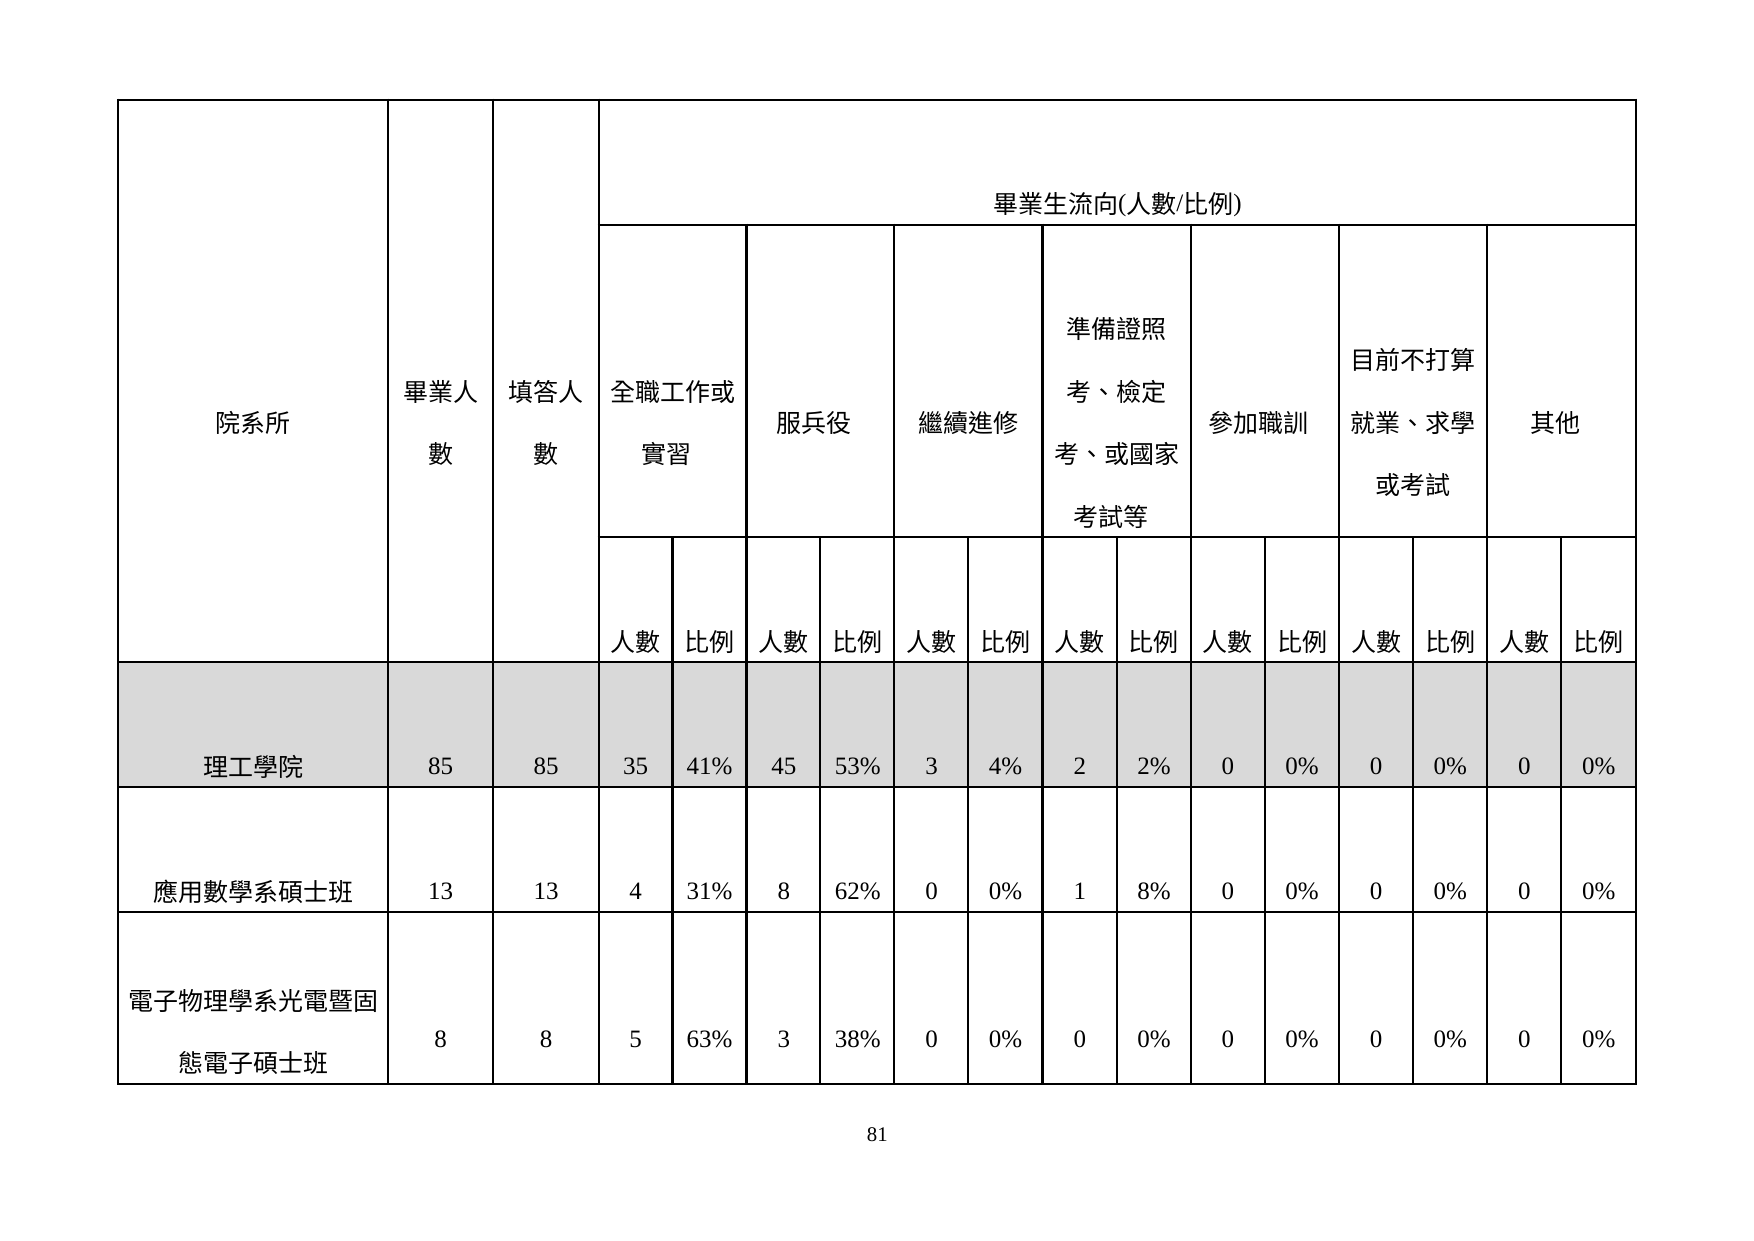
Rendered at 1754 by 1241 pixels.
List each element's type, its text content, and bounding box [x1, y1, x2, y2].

table_cell 0 [1340, 913, 1412, 1083]
table_cell 0 [1192, 913, 1264, 1083]
table_cell 目前不打算就業、求學或考試 [1340, 226, 1486, 536]
table_cell 0 [1488, 663, 1560, 786]
table_cell 45 [748, 663, 819, 786]
table_cell 人數 [1488, 538, 1560, 661]
table_cell 0% [1266, 913, 1338, 1083]
table_cell 人數 [1044, 538, 1116, 661]
table_cell 0 [1192, 788, 1264, 911]
table_header 院系所 [119, 101, 387, 661]
table_cell 8 [494, 913, 598, 1083]
table_cell 比例 [1118, 538, 1190, 661]
table_cell 比例 [821, 538, 893, 661]
table_cell 3 [748, 913, 819, 1083]
table_cell 比例 [969, 538, 1041, 661]
table_cell 比例 [1414, 538, 1486, 661]
table_cell 1 [1044, 788, 1116, 911]
table_cell 85 [389, 663, 492, 786]
table_cell 人數 [748, 538, 819, 661]
table_cell 0 [1340, 663, 1412, 786]
table_cell 人數 [1192, 538, 1264, 661]
table_cell 0% [1562, 913, 1635, 1083]
table_header 畢業生流向(人數/比例) [600, 101, 1635, 223]
table_cell 比例 [1562, 538, 1635, 661]
table_cell 0 [895, 788, 967, 911]
table_cell 0% [1562, 663, 1635, 786]
table_cell 41% [674, 663, 745, 786]
table_cell 53% [821, 663, 893, 786]
table_cell 2% [1118, 663, 1190, 786]
table_cell 應用數學系碩士班 [119, 788, 387, 911]
table_cell 人數 [1340, 538, 1412, 661]
table_cell 31% [674, 788, 745, 911]
table_cell 38% [821, 913, 893, 1083]
table_cell 理工學院 [119, 663, 387, 786]
table_cell 人數 [600, 538, 671, 661]
table_cell 0% [1562, 788, 1635, 911]
table_cell 0 [895, 913, 967, 1083]
table_cell 電子物理學系光電暨固態電子碩士班 [119, 913, 387, 1083]
table_cell 比例 [674, 538, 745, 661]
table_cell 比例 [1266, 538, 1338, 661]
table_cell 0% [969, 788, 1041, 911]
table_cell 全職工作或實習 [600, 226, 745, 536]
table_cell 0% [1266, 788, 1338, 911]
table_cell 0% [1414, 913, 1486, 1083]
table_cell 0% [1414, 663, 1486, 786]
table_cell 0 [1044, 913, 1116, 1083]
table_header 畢業人數 [389, 101, 492, 661]
table_cell 其他 [1488, 226, 1635, 536]
table_cell 0 [1192, 663, 1264, 786]
table_header 填答人數 [494, 101, 598, 661]
table_cell 0% [1118, 913, 1190, 1083]
table_cell 5 [600, 913, 671, 1083]
table_cell 0% [1266, 663, 1338, 786]
table_cell 0% [1414, 788, 1486, 911]
table_cell 8 [748, 788, 819, 911]
table_cell 0 [1488, 913, 1560, 1083]
table_cell 85 [494, 663, 598, 786]
table_cell 2 [1044, 663, 1116, 786]
table_cell 4% [969, 663, 1041, 786]
table_cell 8 [389, 913, 492, 1083]
table_cell 3 [895, 663, 967, 786]
table_cell 參加職訓 [1192, 226, 1338, 536]
table_cell 服兵役 [748, 226, 893, 536]
table_cell 13 [494, 788, 598, 911]
table_cell 63% [674, 913, 745, 1083]
table_cell 35 [600, 663, 671, 786]
table_cell 準備證照考、檢定考、或國家考試等 [1044, 226, 1190, 536]
table_cell 8% [1118, 788, 1190, 911]
table_cell 0% [969, 913, 1041, 1083]
table_cell 62% [821, 788, 893, 911]
table_cell 人數 [895, 538, 967, 661]
table_cell 0 [1488, 788, 1560, 911]
table_cell 繼續進修 [895, 226, 1041, 536]
table_cell 0 [1340, 788, 1412, 911]
table_cell 4 [600, 788, 671, 911]
table_cell 13 [389, 788, 492, 911]
